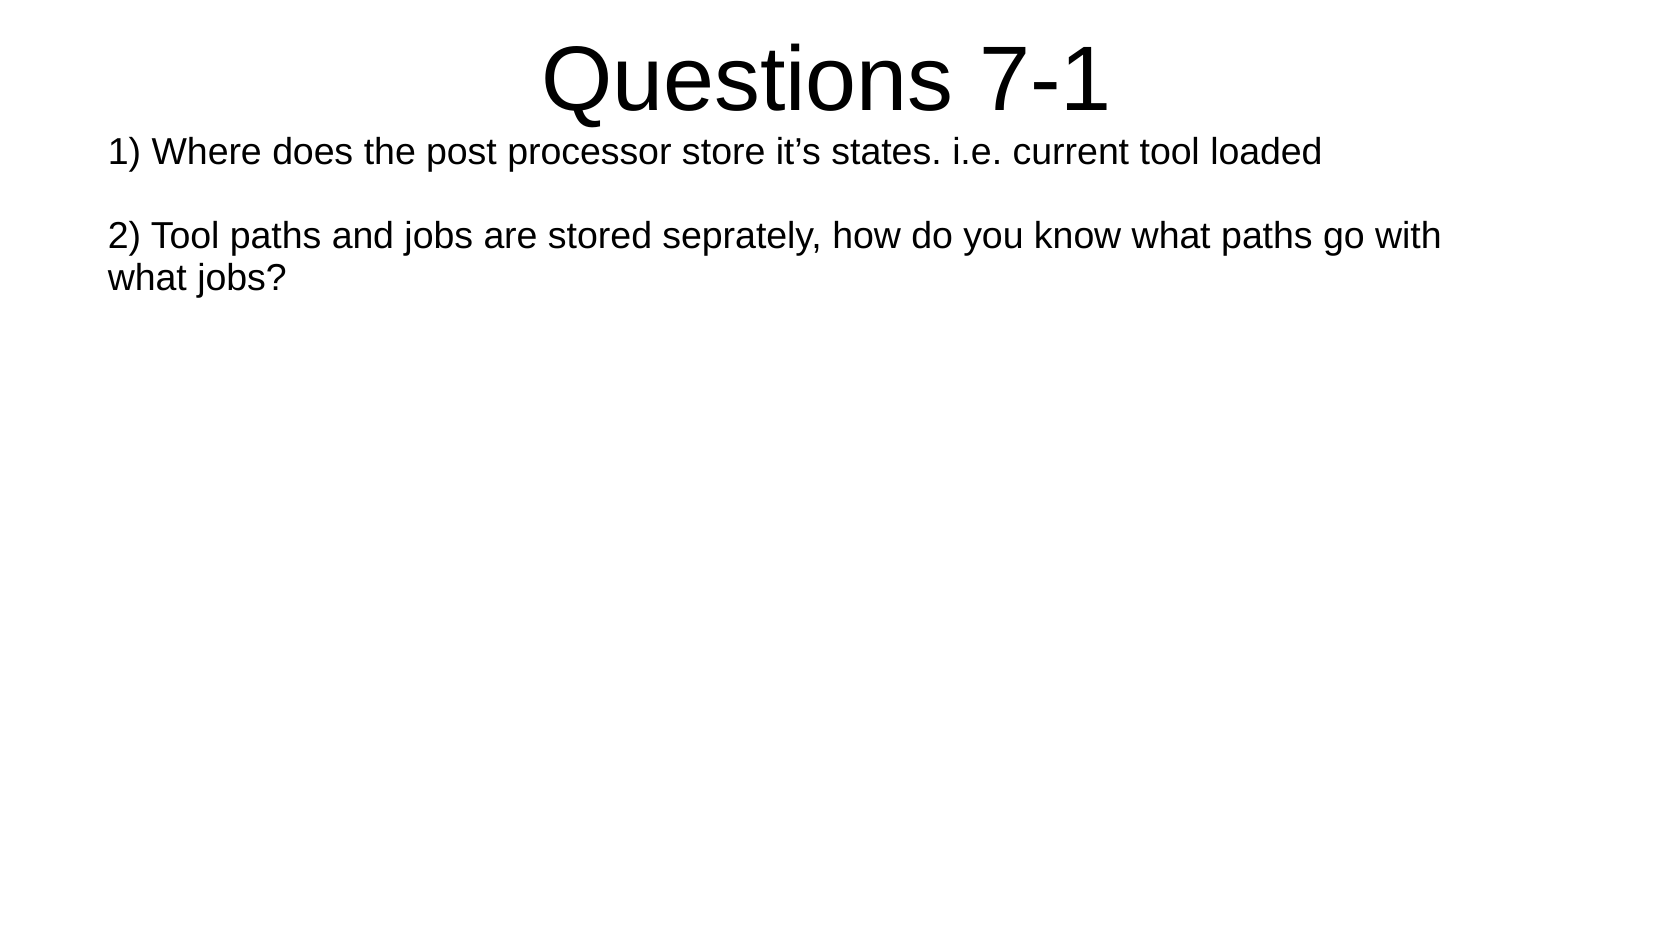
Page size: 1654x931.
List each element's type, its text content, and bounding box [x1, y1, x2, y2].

text_box 1) Where does the post processor store it’s states. i.e. current tool loaded 2) Tool paths and jobs are stored seprately, how do you know what paths go with what jobs? [93, 122, 1544, 908]
title Questions 7-1 [82, 24, 1571, 134]
